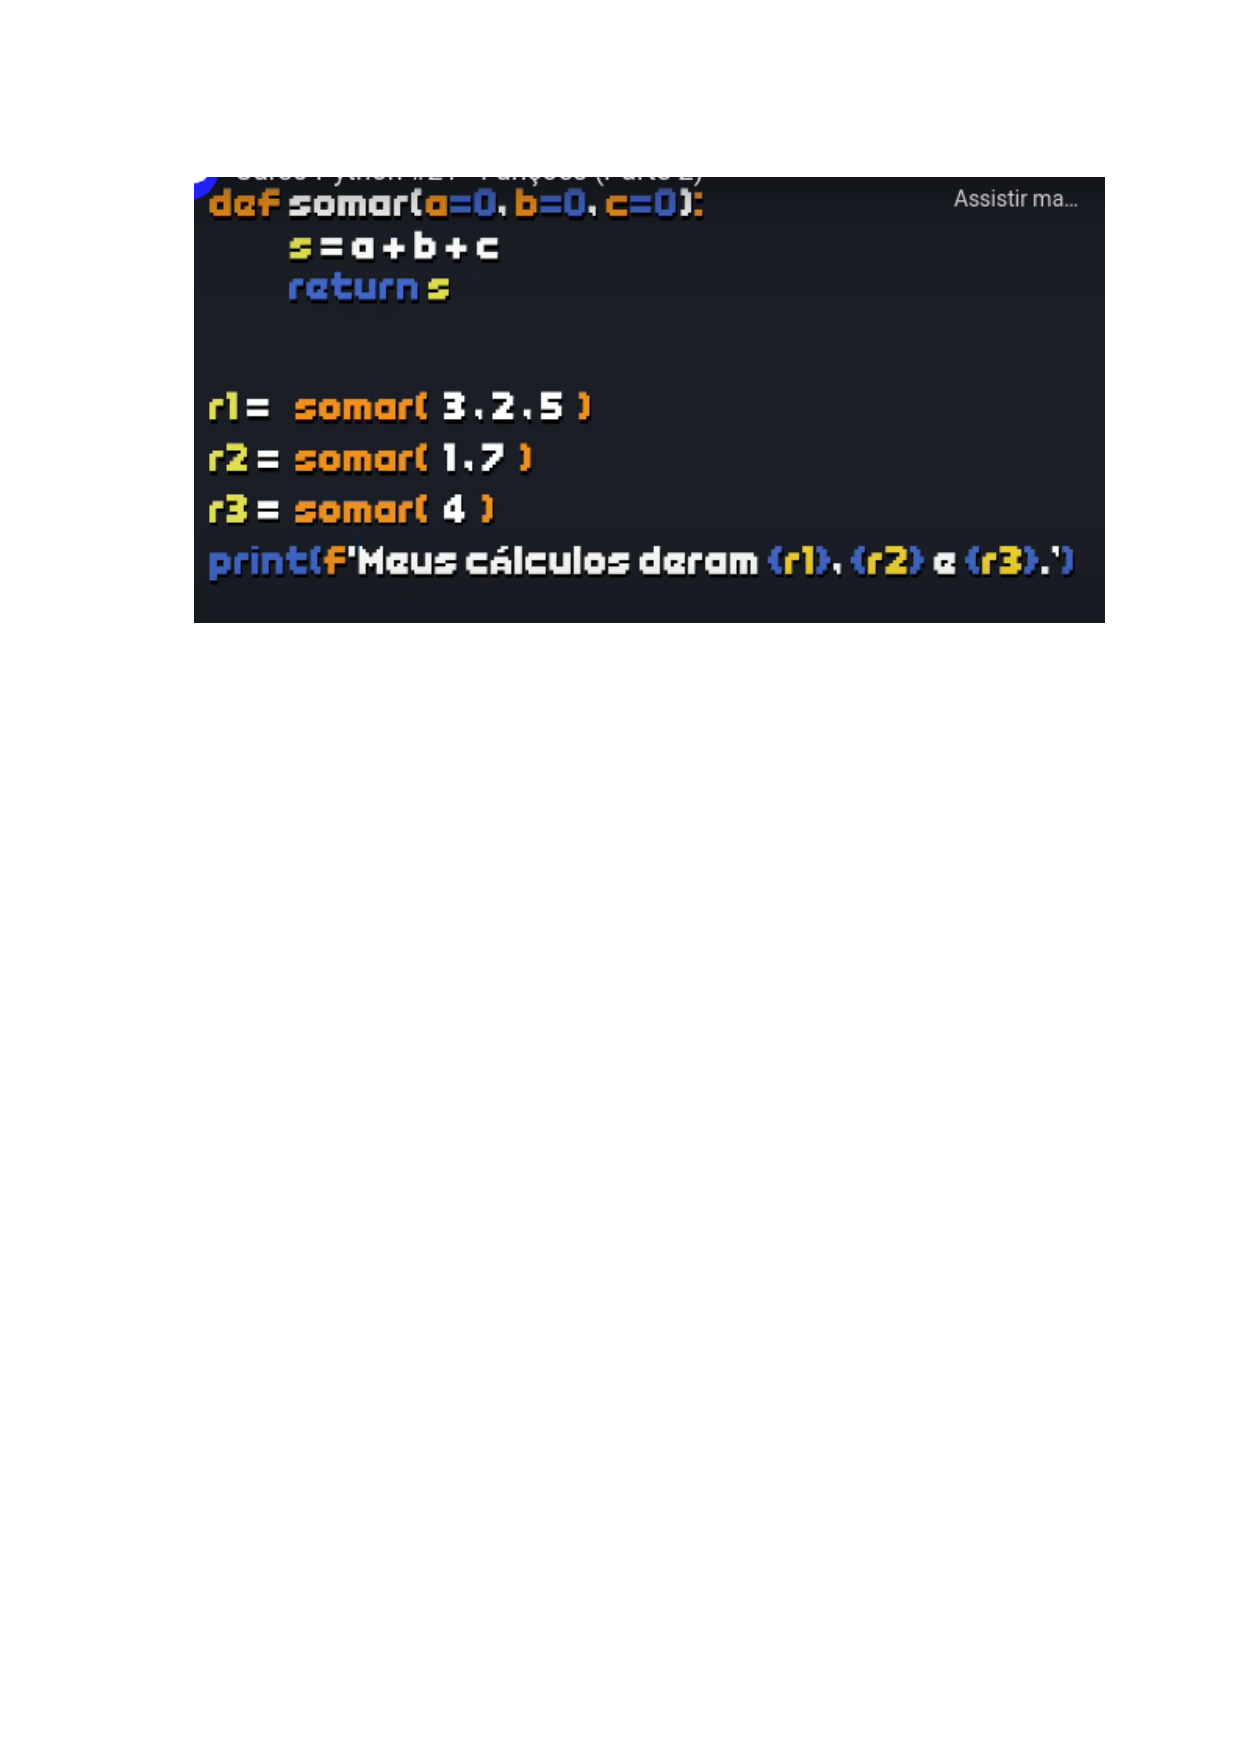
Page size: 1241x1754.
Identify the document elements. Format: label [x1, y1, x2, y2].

picture [194, 177, 1105, 623]
